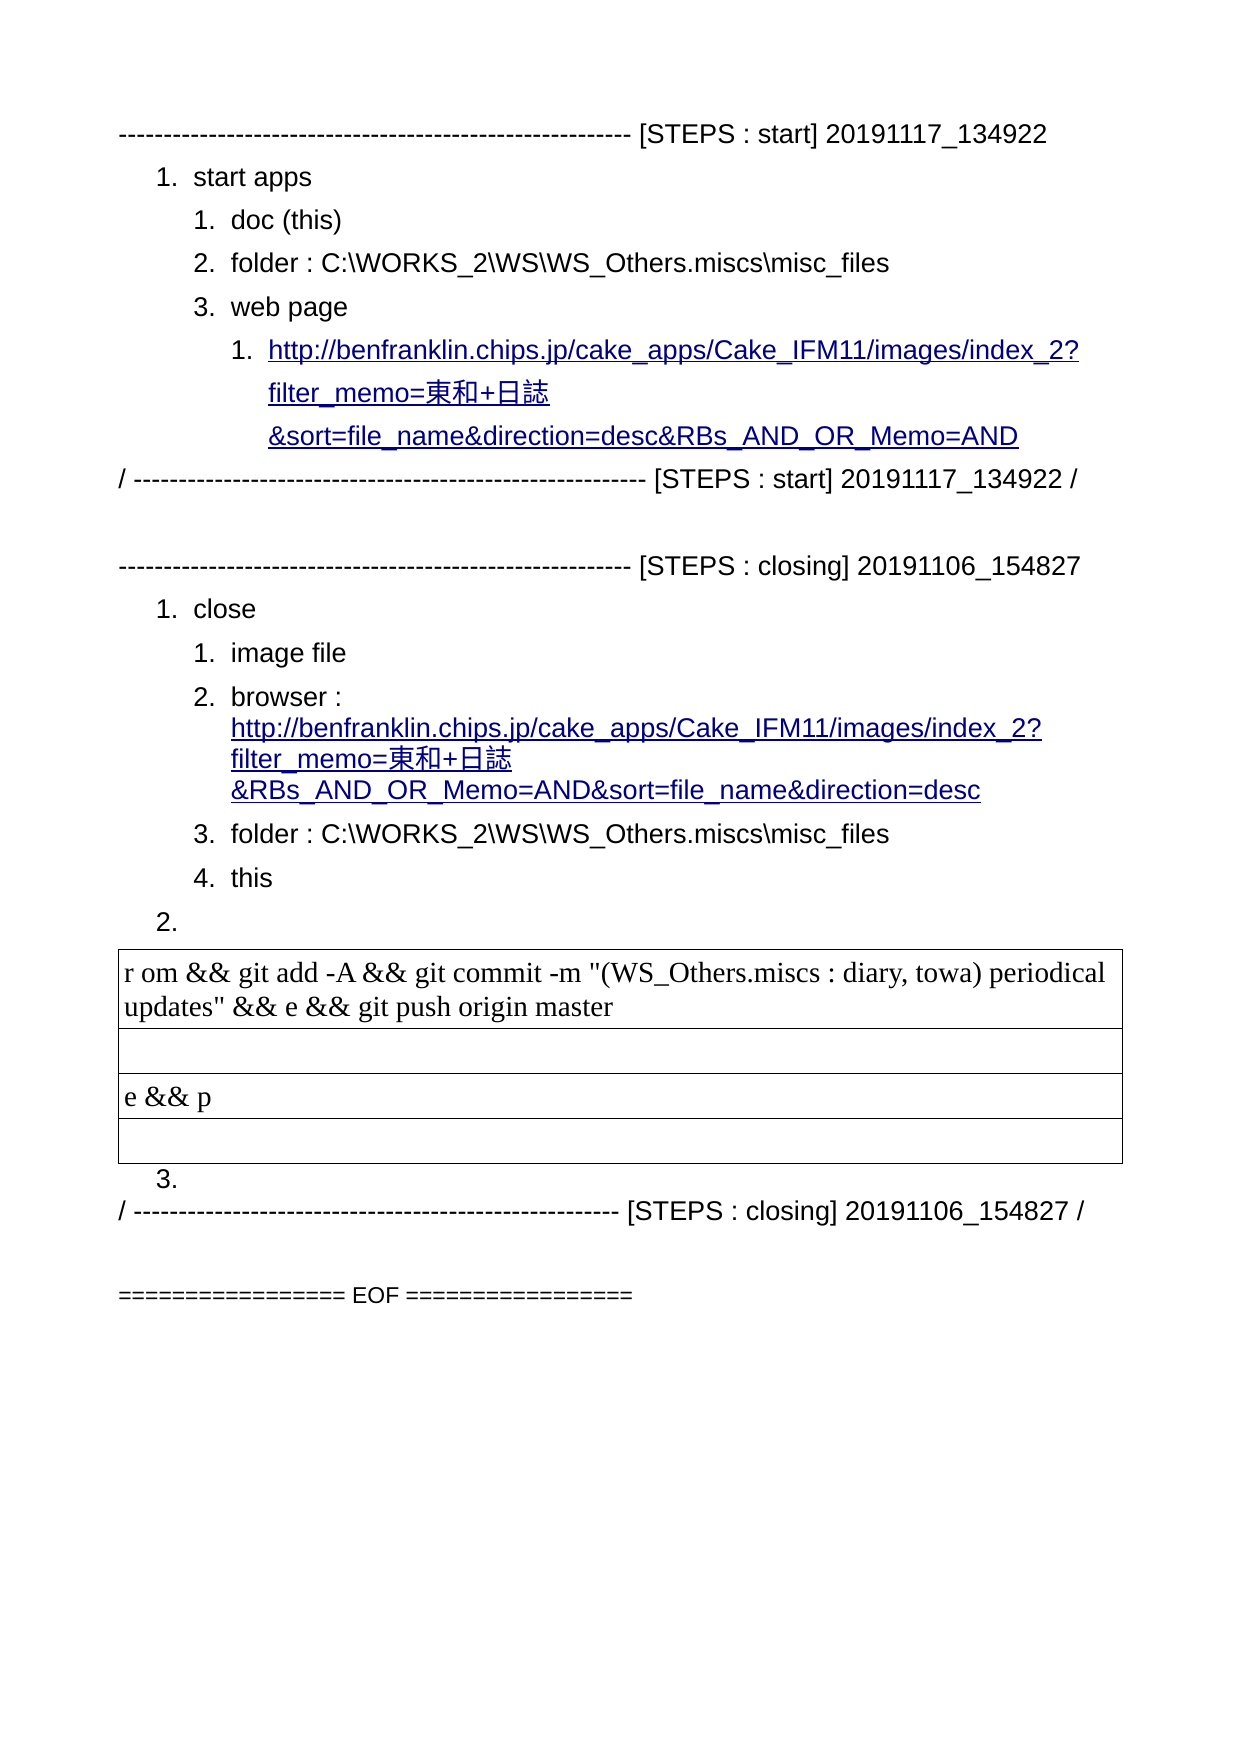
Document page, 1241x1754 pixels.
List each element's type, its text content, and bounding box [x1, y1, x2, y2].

list browser : http://benfranklin.chips.jp/cake_apps/Cake_IFM11/images/index_2?filter_memo=東和+日誌&RBs_AND_OR_Memo=AND&sort=file_name&direction=desc [193, 681, 1122, 806]
list folder : C:\WORKS_2\WS\WS_Others.miscs\misc_files [193, 818, 1122, 849]
list image file [193, 637, 1122, 668]
list start apps [156, 161, 1122, 192]
list http://benfranklin.chips.jp/cake_apps/Cake_IFM11/images/index_2?filter_memo=東和+日誌&sort=file_name&direction=desc&RBs_AND_OR_Memo=AND [231, 334, 1122, 451]
table_cell [119, 1029, 1122, 1073]
text --------------------------------------------------------- [STEPS : closing] 20191106_154827 [118, 550, 1122, 581]
table_header r om && git add -A && git commit -m "(WS_Others.miscs : diary, towa) periodical updates" && e && git push origin master [119, 950, 1122, 1028]
text --------------------------------------------------------- [STEPS : start] 20191117_134922 [118, 118, 1122, 149]
text / --------------------------------------------------------- [STEPS : start] 20191117_134922 / [118, 463, 1122, 494]
list web page [193, 291, 1122, 322]
list folder : C:\WORKS_2\WS\WS_Others.miscs\misc_files [193, 247, 1122, 279]
text ================= EOF ================= [118, 1282, 1122, 1308]
table_cell e && p [119, 1074, 1122, 1118]
list this [193, 862, 1122, 893]
list close [156, 593, 1122, 624]
table_cell [119, 1119, 1122, 1163]
text / ------------------------------------------------------ [STEPS : closing] 20191106_154827 / [118, 1195, 1122, 1226]
list doc (this) [193, 204, 1122, 236]
